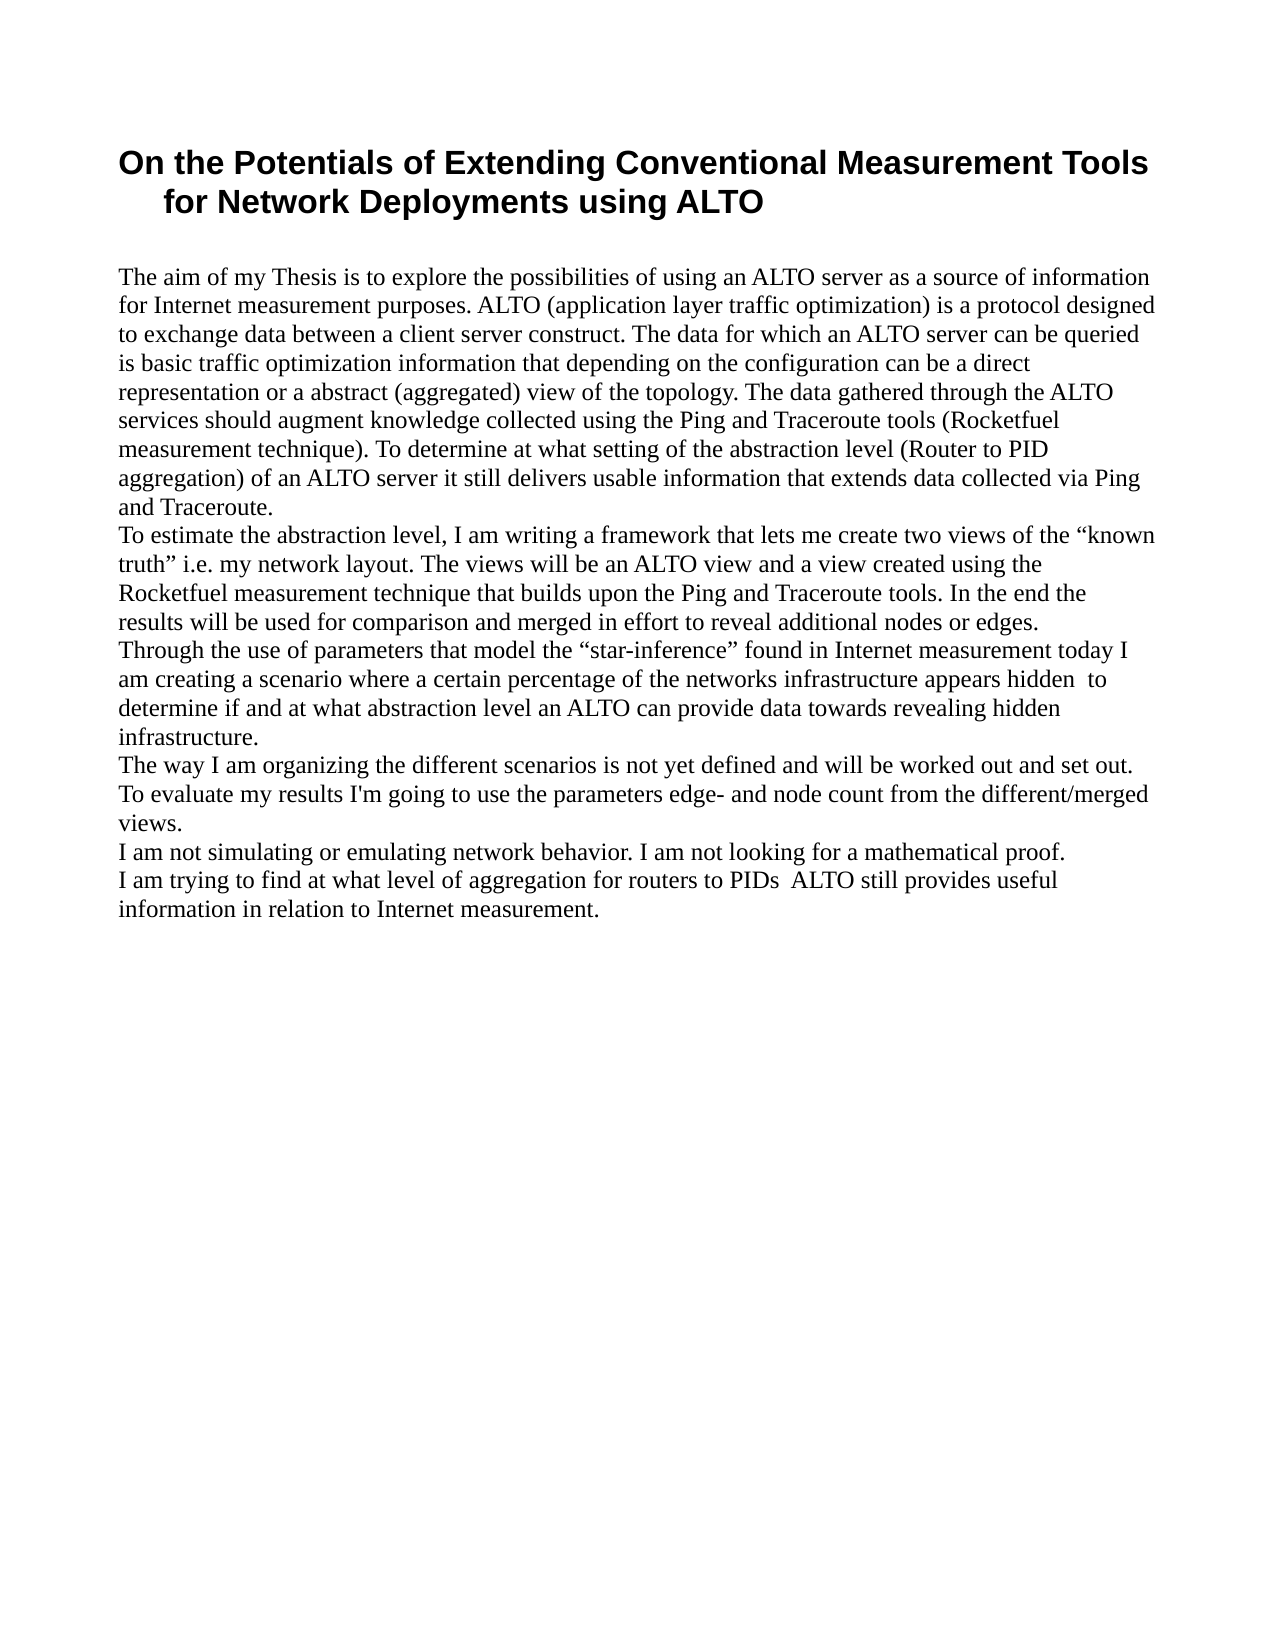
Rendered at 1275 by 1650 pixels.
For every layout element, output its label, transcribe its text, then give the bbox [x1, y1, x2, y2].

text The way I am organizing the different scenarios is not yet defined and will be worked out and set out. [118, 750, 1157, 779]
text Through the use of parameters that model the “star-inference” found in Internet measurement today I am creating a scenario where a certain percentage of the networks infrastructure appears hidden to determine if and at what abstraction level an ALTO can provide data towards revealing hidden infrastructure. [118, 635, 1157, 750]
text To estimate the abstraction level, I am writing a framework that lets me create two views of the “known truth” i.e. my network layout. The views will be an ALTO view and a view created using the Rocketfuel measurement technique that builds upon the Ping and Traceroute tools. In the end the results will be used for comparison and merged in effort to reveal additional nodes or edges. [118, 520, 1157, 635]
subtitle On the Potentials of Extending Conventional Measurement Tools for Network Deployments using ALTO [118, 143, 1157, 220]
text To evaluate my results I'm going to use the parameters edge- and node count from the different/merged views. [118, 779, 1157, 837]
text I am not simulating or emulating network behavior. I am not looking for a mathematical proof. [118, 837, 1157, 865]
text I am trying to find at what level of aggregation for routers to PIDs ALTO still provides useful information in relation to Internet measurement. [118, 865, 1157, 923]
text The aim of my Thesis is to explore the possibilities of using an ALTO server as a source of information for Internet measurement purposes. ALTO (application layer traffic optimization) is a protocol designed to exchange data between a client server construct. The data for which an ALTO server can be queried is basic traffic optimization information that depending on the configuration can be a direct representation or a abstract (aggregated) view of the topology. The data gathered through the ALTO services should augment knowledge collected using the Ping and Traceroute tools (Rocketfuel measurement technique). To determine at what setting of the abstraction level (Router to PID aggregation) of an ALTO server it still delivers usable information that extends data collected via Ping and Traceroute. [118, 262, 1157, 520]
